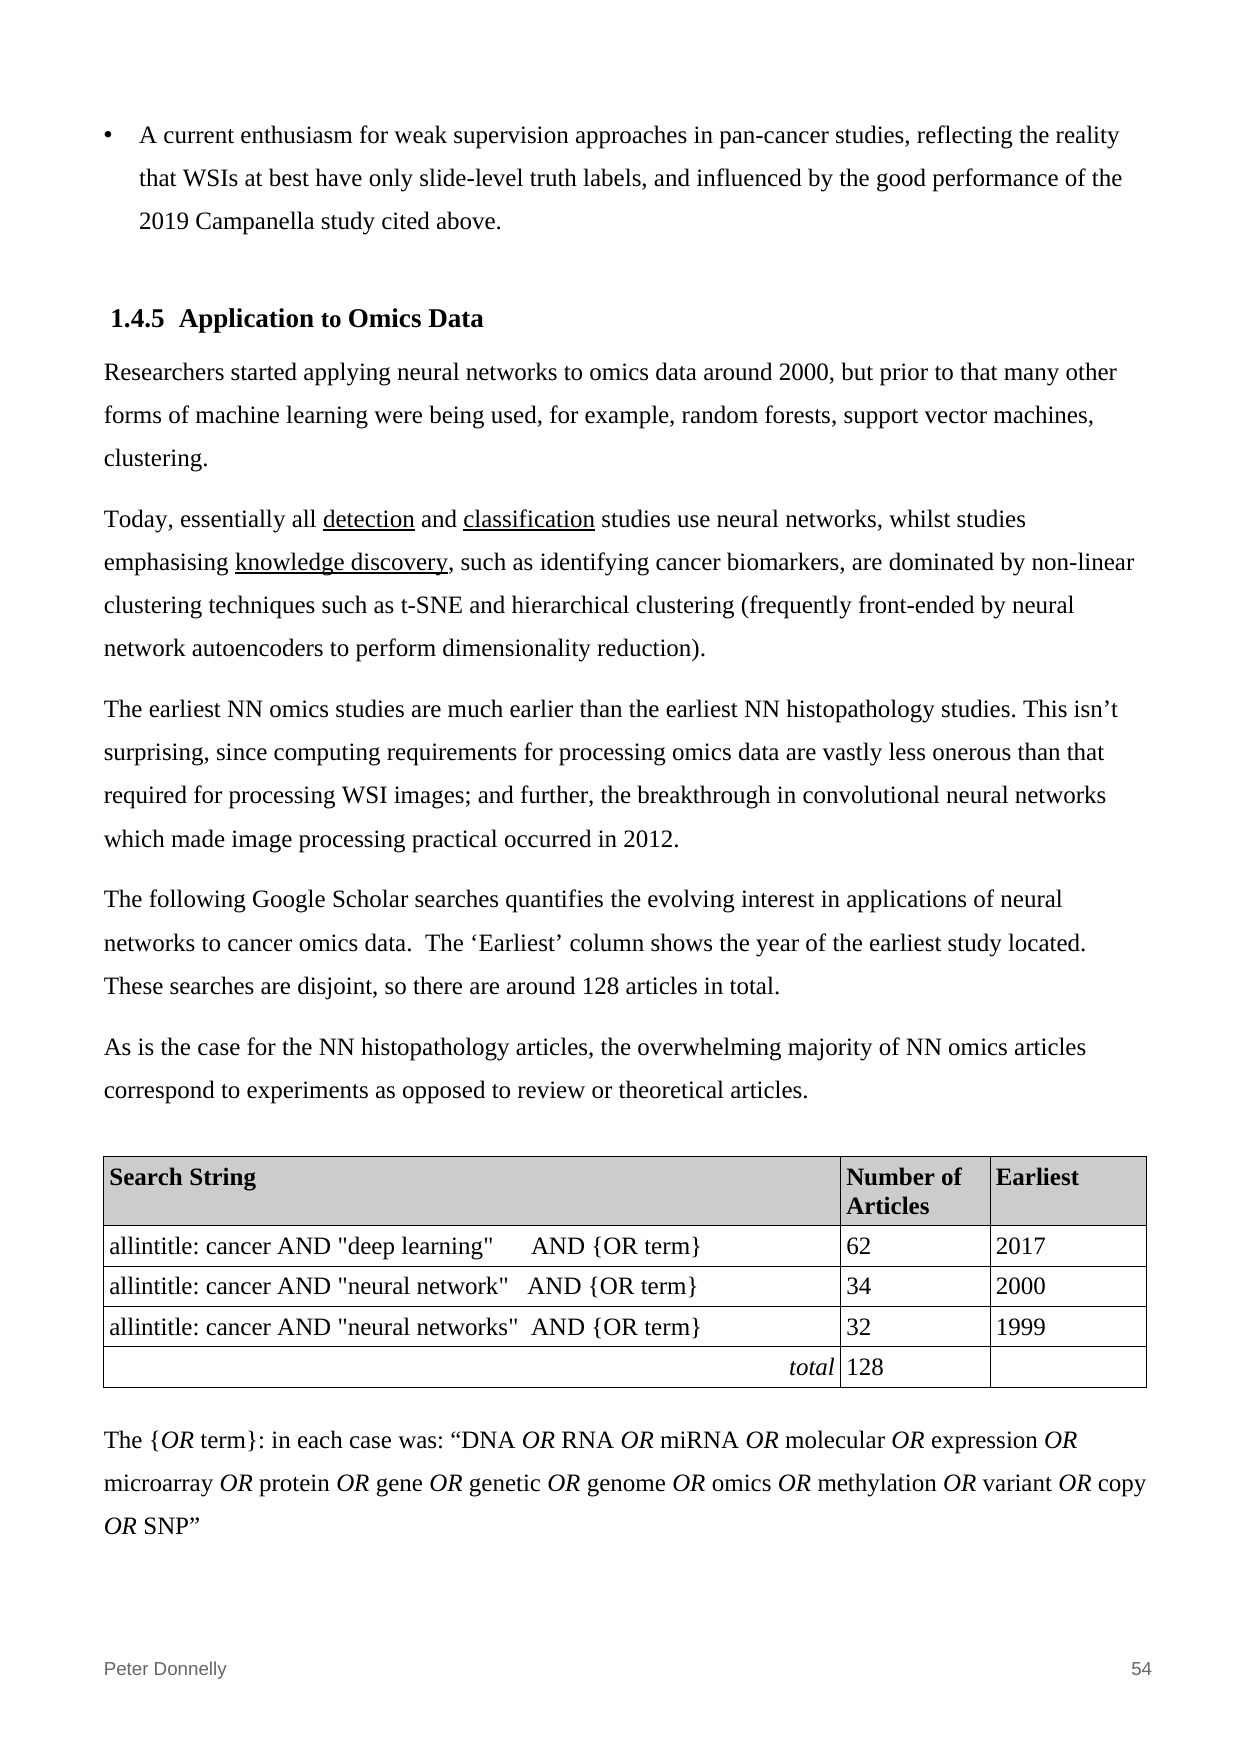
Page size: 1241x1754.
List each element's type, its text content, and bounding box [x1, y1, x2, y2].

table_cell allintitle: cancer AND "neural networks" AND {OR term} [104, 1307, 840, 1346]
table_header Earliest [991, 1157, 1146, 1225]
text Researchers started applying neural networks to omics data around 2000, but prior to that many other forms of machine learning were being used, for example, random forests, support vector machines, clustering. [103, 357, 1146, 472]
table_cell allintitle: cancer AND "neural network" AND {OR term} [104, 1267, 840, 1306]
table_cell [991, 1347, 1146, 1387]
table_header Number of Articles [841, 1157, 990, 1225]
text The {OR term}: in each case was: “DNA OR RNA OR miRNA OR molecular OR expression OR microarray OR protein OR gene OR genetic OR genome OR omics OR methylation OR variant OR copy OR SNP” [103, 1425, 1146, 1540]
table_cell total [104, 1347, 840, 1387]
table_cell 62 [841, 1226, 990, 1266]
table_cell 32 [841, 1307, 990, 1346]
table_cell 34 [841, 1267, 990, 1306]
list A current enthusiasm for weak supervision approaches in pan-cancer studies, reflecting the reality that WSIs at best have only slide-level truth labels, and influenced by the good performance of the 2019 Campanella study cited above. [103, 120, 1146, 235]
table_cell 128 [841, 1347, 990, 1387]
subtitle Application to Omics Data [103, 302, 1146, 333]
table_cell 1999 [991, 1307, 1146, 1346]
table_header Search String [104, 1157, 840, 1225]
text The earliest NN omics studies are much earlier than the earliest NN histopathology studies. This isn’t surprising, since computing requirements for processing omics data are vastly less onerous than that required for processing WSI images; and further, the breakthrough in convolutional neural networks which made image processing practical occurred in 2012. [103, 694, 1146, 852]
text As is the case for the NN histopathology articles, the overwhelming majority of NN omics articles correspond to experiments as opposed to review or theoretical articles. [103, 1032, 1146, 1103]
table_cell 2017 [991, 1226, 1146, 1266]
text The following Google Scholar searches quantifies the evolving interest in applications of neural networks to cancer omics data. The ‘Earliest’ column shows the year of the earliest study located. These searches are disjoint, so there are around 128 articles in total. [103, 884, 1146, 999]
table_cell allintitle: cancer AND "deep learning" AND {OR term} [104, 1226, 840, 1266]
table_cell 2000 [991, 1267, 1146, 1306]
text Today, essentially all detection and classification studies use neural networks, whilst studies emphasising knowledge discovery, such as identifying cancer biomarkers, are dominated by non-linear clustering techniques such as t-SNE and hierarchical clustering (frequently front-ended by neural network autoencoders to perform dimensionality reduction). [103, 504, 1146, 662]
